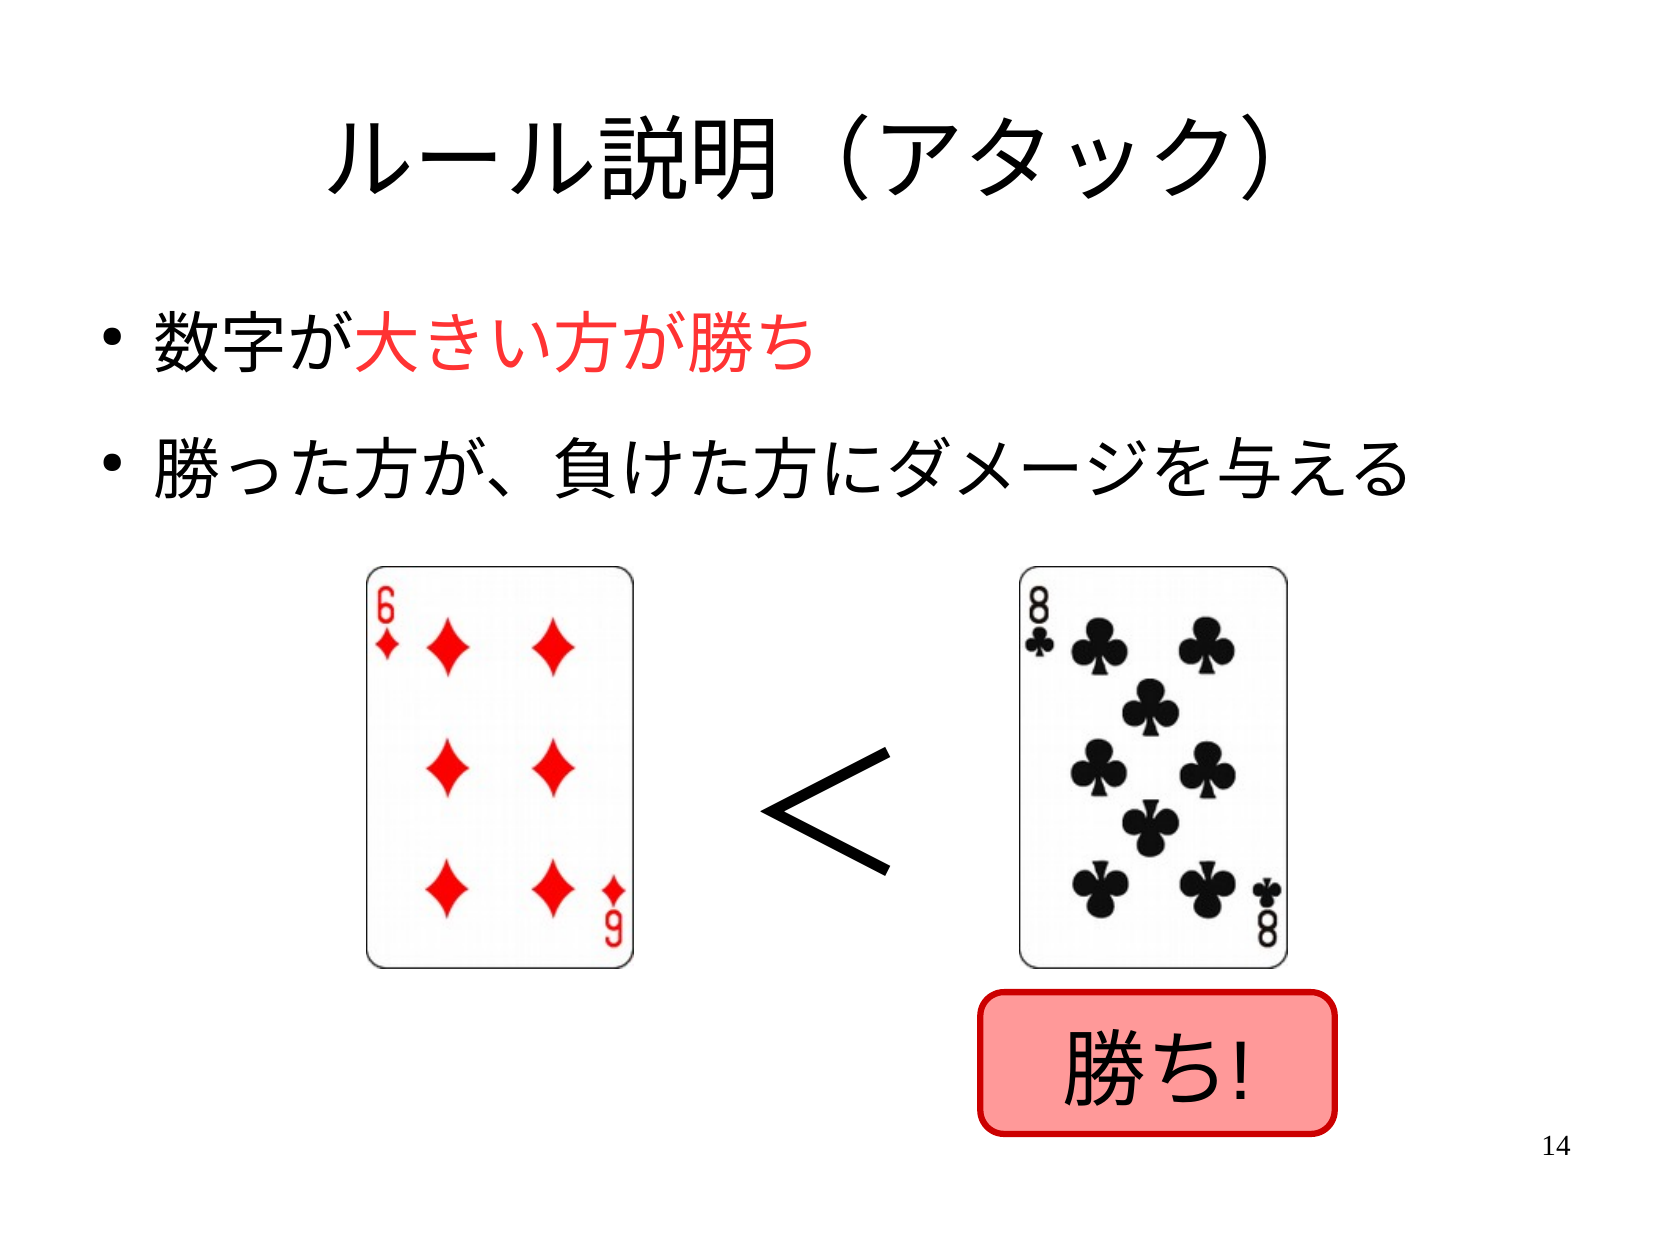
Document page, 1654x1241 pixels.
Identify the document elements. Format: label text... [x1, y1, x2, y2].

picture [1019, 566, 1288, 969]
picture [366, 566, 634, 969]
text_box 勝ち! [980, 992, 1335, 1134]
title ルール説明（アタック） [82, 49, 1571, 257]
text_box ＜ [728, 673, 925, 855]
list 数字が大きい方が勝ち 勝った方が、負けた方にダメージを与える [82, 290, 1571, 1010]
